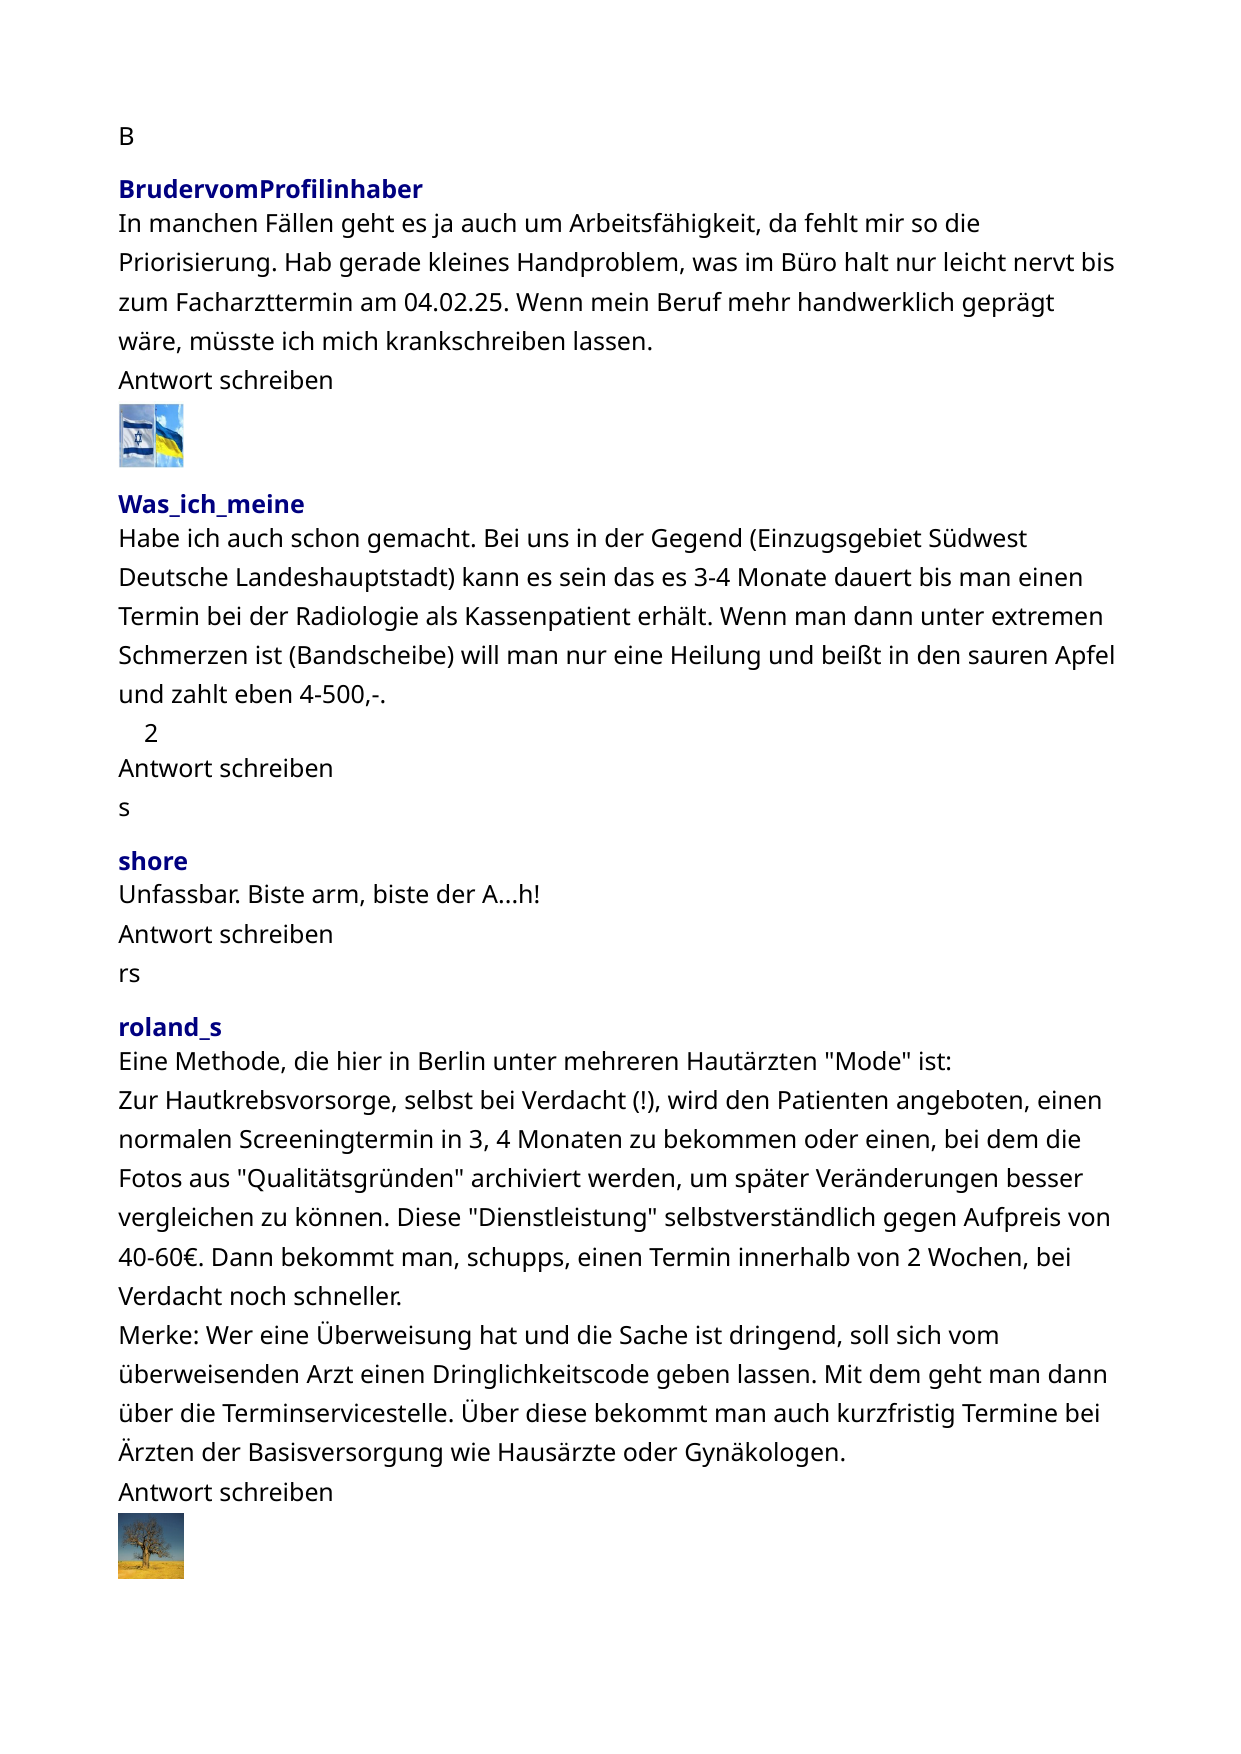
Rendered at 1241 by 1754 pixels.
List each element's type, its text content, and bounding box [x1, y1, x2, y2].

text rs [118, 956, 1122, 989]
subtitle roland_s [118, 1009, 1122, 1043]
text In manchen Fällen geht es ja auch um Arbeitsfähigkeit, da fehlt mir so die Priorisierung. Hab gerade kleines Handproblem, was im Büro halt nur leicht nervt bis zum Facharzttermin am 04.02.25. Wenn mein Beruf mehr handwerklich geprägt wäre, müsste ich mich krankschreiben lassen. [118, 206, 1122, 357]
text Eine Methode, die hier in Berlin unter mehreren Hautärzten "Mode" ist: [118, 1043, 1122, 1077]
picture [118, 1513, 184, 1579]
text Antwort schreiben [118, 363, 1122, 397]
picture [118, 401, 184, 468]
subtitle Was_ich_meine [118, 486, 1122, 520]
text Unfassbar. Biste arm, biste der A...h! [118, 877, 1122, 911]
subtitle BrudervomProfilinhaber [118, 172, 1122, 206]
text s [118, 789, 1122, 823]
text B [118, 118, 1122, 152]
text Merke: Wer eine Überweisung hat und die Sache ist dringend, soll sich vom überweisenden Arzt einen Dringlichkeitscode geben lassen. Mit dem geht man dann über die Terminservicestelle. Über diese bekommt man auch kurzfristig Termine bei Ärzten der Basisversorgung wie Hausärzte oder Gynäkologen. [118, 1317, 1122, 1469]
text Antwort schreiben [118, 750, 1122, 784]
text 🤨 2 [118, 716, 1122, 750]
subtitle shore [118, 843, 1122, 877]
text Antwort schreiben [118, 1474, 1122, 1508]
text Habe ich auch schon gemacht. Bei uns in der Gegend (Einzugsgebiet Südwest Deutsche Landeshauptstadt) kann es sein das es 3-4 Monate dauert bis man einen Termin bei der Radiologie als Kassenpatient erhält. Wenn man dann unter extremen Schmerzen ist (Bandscheibe) will man nur eine Heilung und beißt in den sauren Apfel und zahlt eben 4-500,-. [118, 520, 1122, 711]
text Zur Hautkrebsvorsorge, selbst bei Verdacht (!), wird den Patienten angeboten, einen normalen Screeningtermin in 3, 4 Monaten zu bekommen oder einen, bei dem die Fotos aus "Qualitätsgründen" archiviert werden, um später Veränderungen besser vergleichen zu können. Diese "Dienstleistung" selbstverständlich gegen Aufpreis von 40-60€. Dann bekommt man, schupps, einen Termin innerhalb von 2 Wochen, bei Verdacht noch schneller. [118, 1082, 1122, 1312]
text Antwort schreiben [118, 916, 1122, 950]
